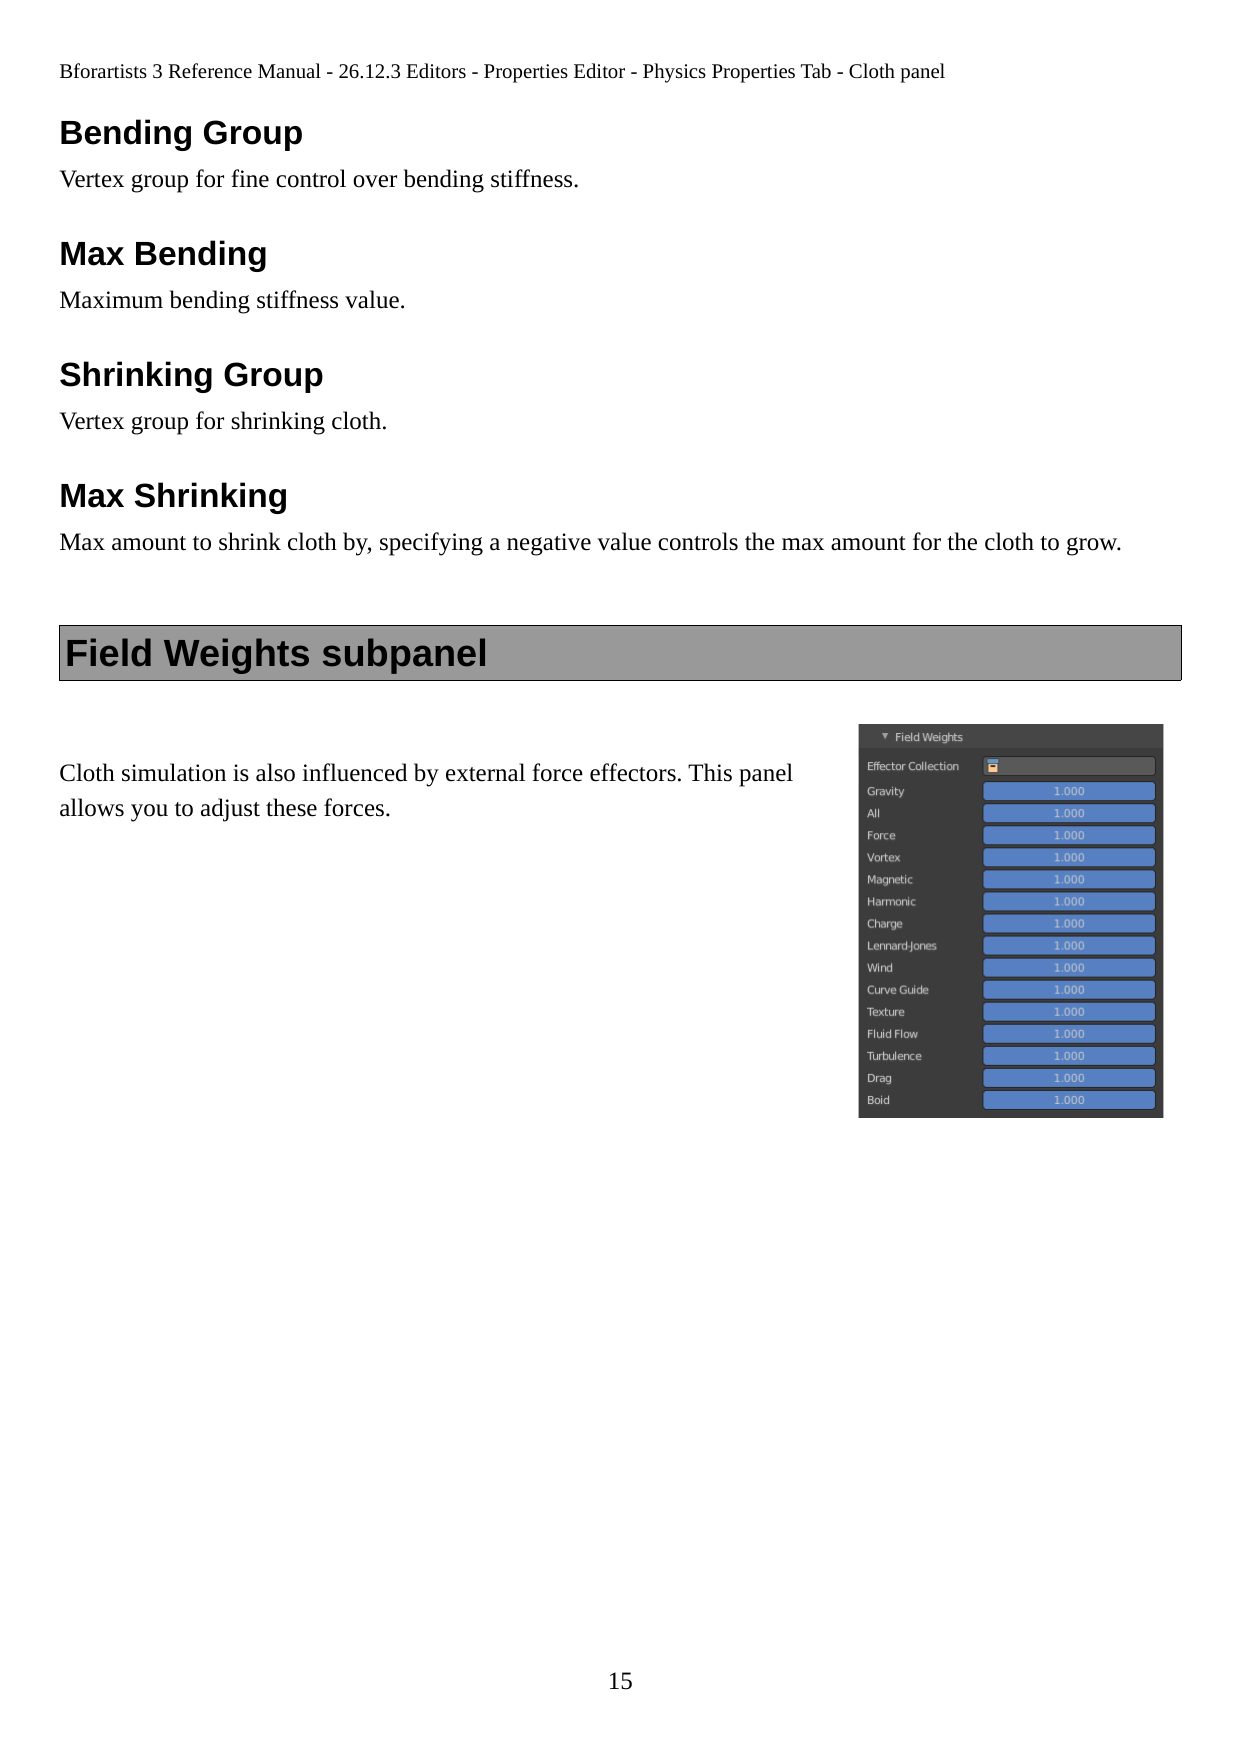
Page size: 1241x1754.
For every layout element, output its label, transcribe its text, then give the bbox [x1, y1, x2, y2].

text Cloth simulation is also influenced by external force effectors. This panel allows you to adjust these forces. [59, 758, 858, 821]
subtitle Shrinking Group [59, 355, 1181, 393]
text Vertex group for shrinking cloth. [59, 406, 1181, 434]
subtitle Bending Group [59, 113, 1181, 151]
subtitle Max Shrinking [59, 476, 1181, 514]
picture [858, 724, 1164, 1118]
text Maximum bending stiffness value. [59, 285, 1181, 313]
text Vertex group for fine control over bending stiffness. [59, 164, 1181, 192]
subtitle Max Bending [59, 234, 1181, 272]
table_header Field Weights subpanel [60, 626, 1181, 680]
text Max amount to shrink cloth by, specifying a negative value controls the max amount for the cloth to grow. [59, 527, 1181, 556]
